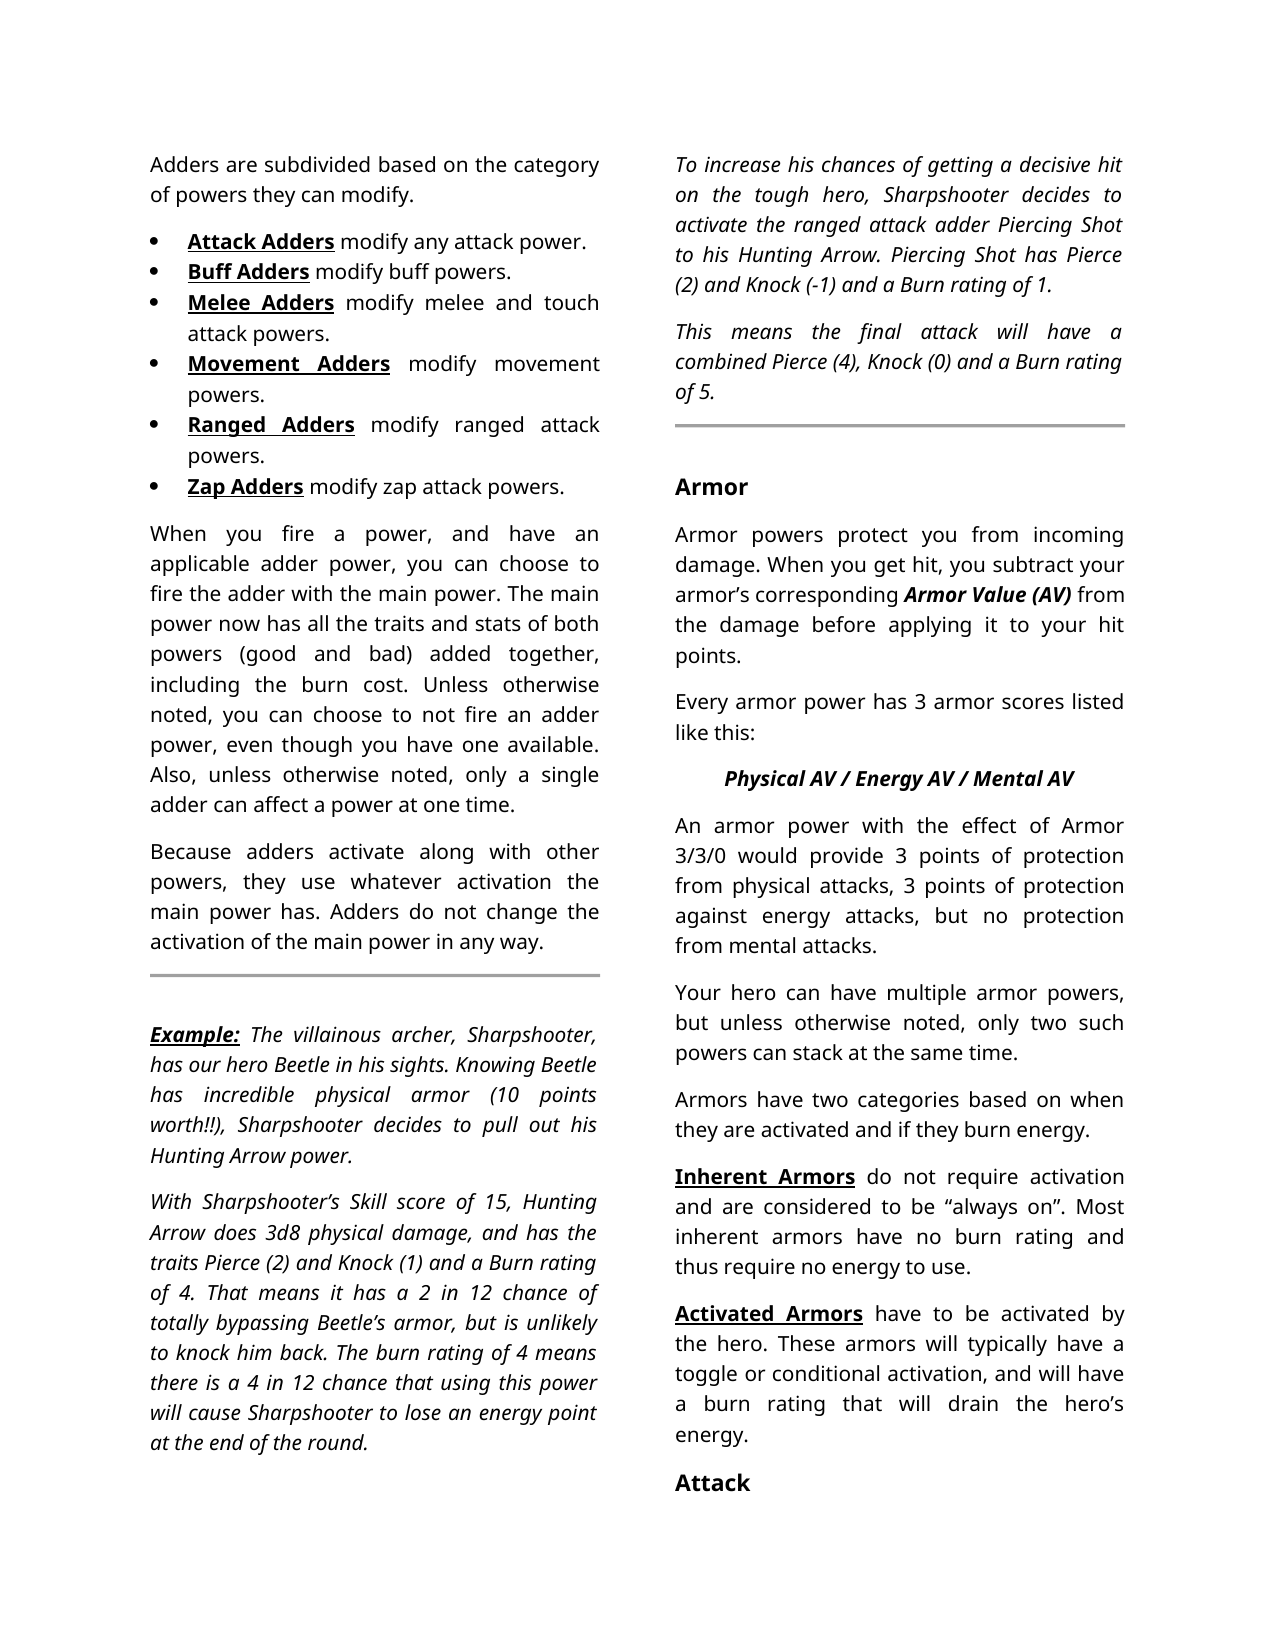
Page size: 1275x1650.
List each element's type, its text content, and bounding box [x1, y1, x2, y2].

text Attack [675, 1466, 1125, 1498]
text Physical AV / Energy AV / Mental AV [675, 764, 1125, 793]
text An armor power with the effect of Armor 3/3/0 would provide 3 points of protection from physical attacks, 3 points of protection against energy attacks, but no protection from mental attacks. [675, 811, 1125, 960]
text Adders are subdivided based on the category of powers they can modify. [150, 150, 600, 208]
text When you fire a power, and have an applicable adder power, you can choose to fire the adder with the main power. The main power now has all the traits and stats of both powers (good and bad) added together, including the burn cost. Unless otherwise noted, you can choose to not fire an adder power, even though you have one available. Also, unless otherwise noted, only a single adder can affect a power at one time. [150, 519, 600, 818]
text Armor [675, 471, 1125, 502]
text Armor powers protect you from incoming damage. When you get hit, you subtract your armor’s corresponding Armor Value (AV) from the damage before applying it to your hit points. [675, 520, 1125, 669]
text Inherent Armors do not require activation and are considered to be “always on”. Most inherent armors have no burn rating and thus require no energy to use. [675, 1162, 1125, 1281]
list Movement Adders modify movement powers. [150, 349, 600, 408]
list Zap Adders modify zap attack powers. [150, 472, 600, 500]
list Ranged Adders modify ranged attack powers. [150, 411, 600, 470]
text Because adders activate along with other powers, they use whatever activation the main power has. Adders do not change the activation of the main power in any way. [150, 837, 600, 956]
text Armors have two categories based on when they are activated and if they burn energy. [675, 1085, 1125, 1144]
text With Sharpshooter’s Skill score of 15, Hunting Arrow does 3d8 physical damage, and has the traits Pierce (2) and Knock (1) and a Burn rating of 4. That means it has a 2 in 12 chance of totally bypassing Beetle’s armor, but is unlikely to knock him back. The burn rating of 4 means there is a 4 in 12 chance that using this power will cause Sharpshooter to lose an energy point at the end of the round. [150, 1187, 600, 1457]
text Example: The villainous archer, Sharpshooter, has our hero Beetle in his sights. Knowing Beetle has incredible physical armor (10 points worth!!), Sharpshooter decides to pull out his Hunting Arrow power. [150, 1020, 600, 1169]
text Every armor power has 3 armor scores listed like this: [675, 687, 1125, 746]
text Your hero can have multiple armor powers, but unless otherwise noted, only two such powers can stack at the same time. [675, 978, 1125, 1067]
text To increase his chances of getting a decisive hit on the tough hero, Sharpshooter decides to activate the ranged attack adder Piercing Shot to his Hunting Arrow. Piercing Shot has Pierce (2) and Knock (-1) and a Burn rating of 1. [675, 150, 1125, 299]
text This means the final attack will have a combined Pierce (4), Knock (0) and a Burn rating of 5. [675, 317, 1125, 406]
list Attack Adders modify any attack power. [150, 227, 600, 255]
text Activated Armors have to be activated by the hero. These armors will typically have a toggle or conditional activation, and will have a burn rating that will drain the hero’s energy. [675, 1299, 1125, 1448]
list Buff Adders modify buff powers. [150, 257, 600, 286]
list Melee Adders modify melee and touch attack powers. [150, 288, 600, 347]
